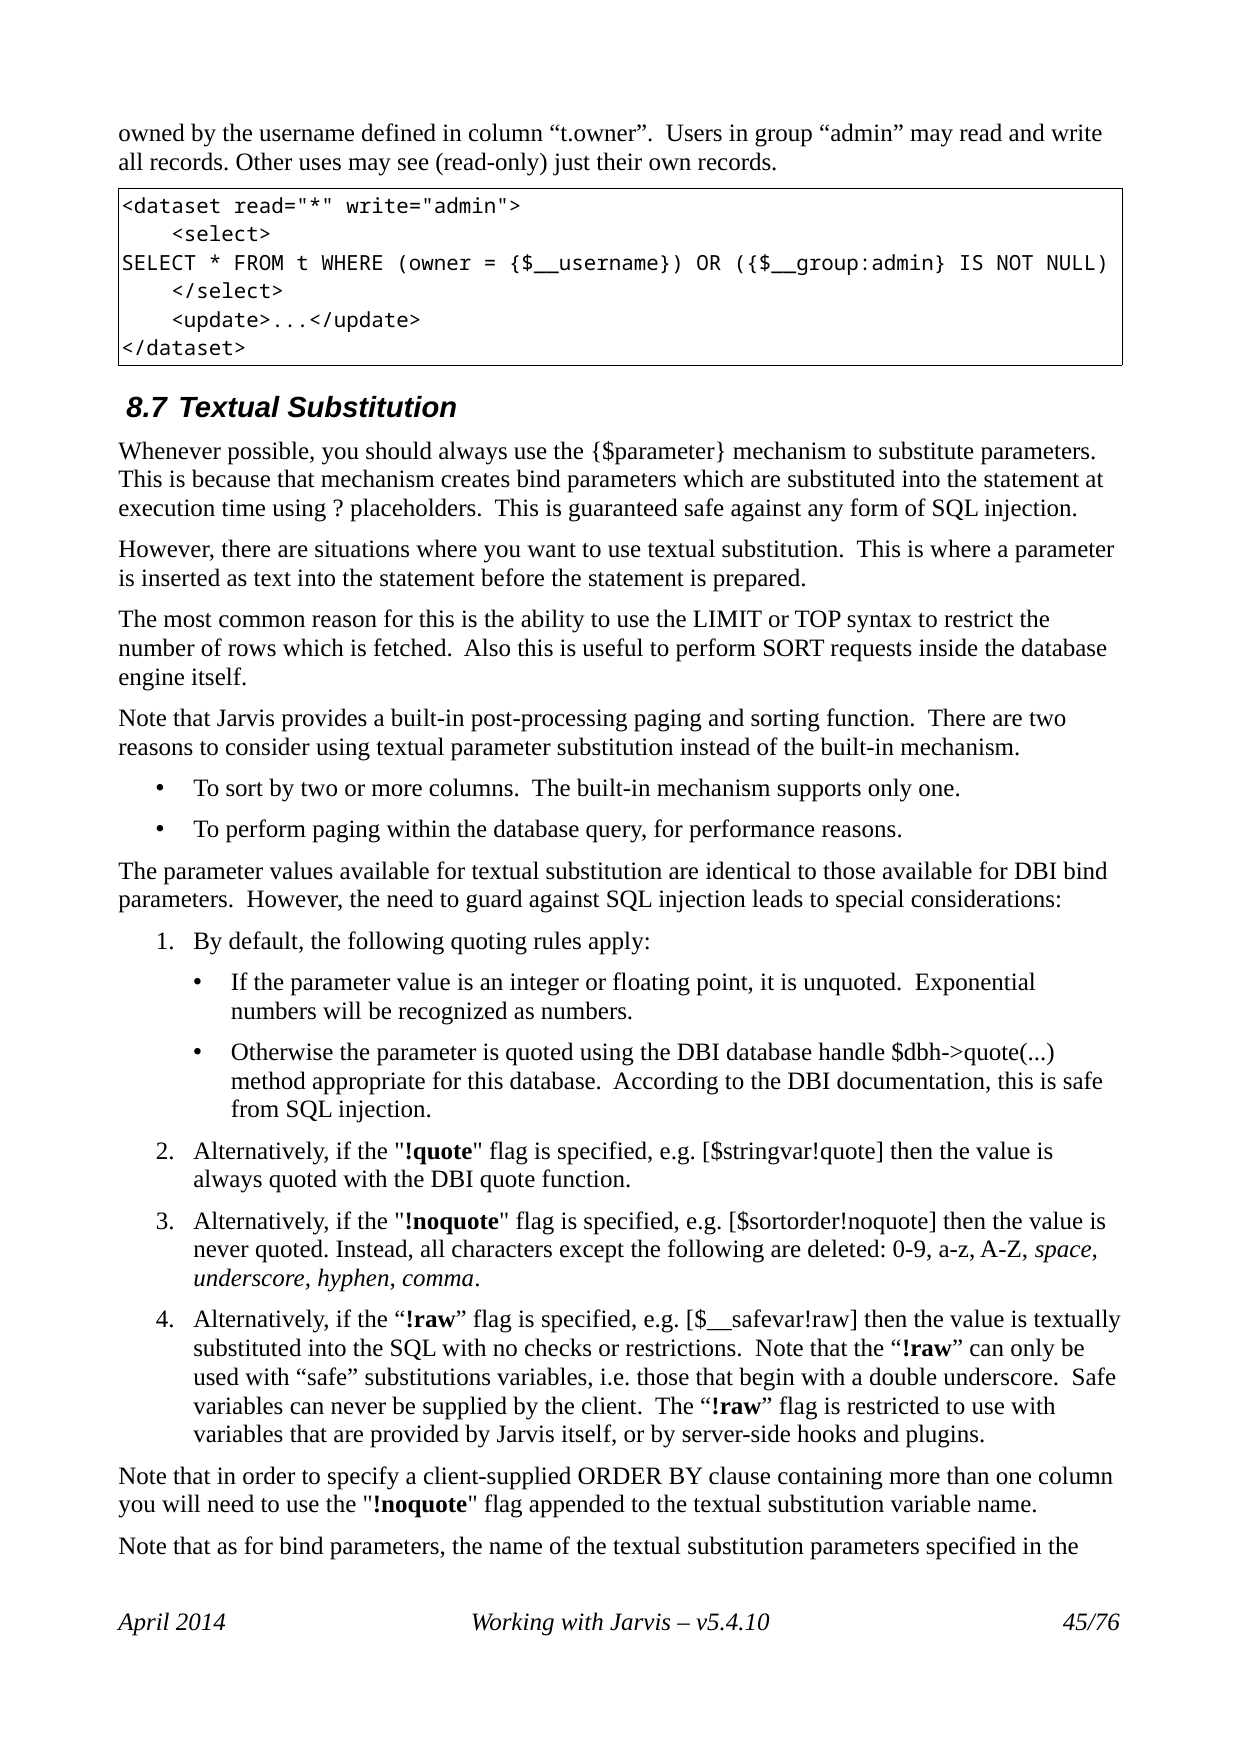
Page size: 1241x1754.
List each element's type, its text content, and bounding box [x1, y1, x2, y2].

text <select> [119, 217, 1122, 245]
list To perform paging within the database query, for performance reasons. [156, 814, 1122, 843]
text <dataset read="*" write="admin"> [119, 189, 1122, 217]
text Whenever possible, you should always use the {$parameter} mechanism to substitute parameters. This is because that mechanism creates bind parameters which are substituted into the statement at execution time using ? placeholders. This is guaranteed safe against any form of SQL injection. [118, 436, 1122, 522]
list Alternatively, if the "!noquote" flag is specified, e.g. [$sortorder!noquote] then the value is never quoted. Instead, all characters except the following are deleted: 0-9, a-z, A-Z, space, underscore, hyphen, comma. [156, 1206, 1122, 1292]
text However, there are situations where you want to use textual substitution. This is where a parameter is inserted as text into the statement before the statement is prepared. [118, 534, 1122, 592]
list Alternatively, if the “!raw” flag is specified, e.g. [$__safevar!raw] then the value is textually substituted into the SQL with no checks or restrictions. Note that the “!raw” can only be used with “safe” substitutions variables, i.e. those that begin with a double underscore. Safe variables can never be supplied by the client. The “!raw” flag is restricted to use with variables that are provided by Jarvis itself, or by server-side hooks and plugins. [156, 1304, 1122, 1448]
text </select> [119, 273, 1122, 302]
text Note that in order to specify a client-supplied ORDER BY clause containing more than one column you will need to use the "!noquote" flag appended to the textual substitution variable name. [118, 1461, 1122, 1518]
list To sort by two or more columns. The built-in mechanism supports only one. [156, 773, 1122, 802]
subtitle Textual Substitution [118, 390, 1122, 423]
text The parameter values available for textual substitution are identical to those available for DBI bind parameters. However, the need to guard against SQL injection leads to special considerations: [118, 856, 1122, 913]
text <update>...</update> [119, 302, 1122, 330]
text owned by the username defined in column “t.owner”. Users in group “admin” may read and write all records. Other uses may see (read-only) just their own records. [118, 118, 1122, 176]
text Note that as for bind parameters, the name of the textual substitution parameters specified in the [118, 1531, 1122, 1559]
text Note that Jarvis provides a built-in post-processing paging and sorting function. There are two reasons to consider using textual parameter substitution instead of the built-in mechanism. [118, 703, 1122, 761]
text </dataset> [119, 330, 1122, 365]
list If the parameter value is an integer or floating point, it is unquoted. Exponential numbers will be recognized as numbers. [193, 967, 1122, 1024]
list Alternatively, if the "!quote" flag is specified, e.g. [$stringvar!quote] then the value is always quoted with the DBI quote function. [156, 1136, 1122, 1193]
text The most common reason for this is the ability to use the LIMIT or TOP syntax to restrict the number of rows which is fetched. Also this is useful to perform SORT requests inside the database engine itself. [118, 604, 1122, 691]
list By default, the following quoting rules apply: [156, 926, 1122, 954]
list Otherwise the parameter is quoted using the DBI database handle $dbh->quote(...) method appropriate for this database. According to the DBI documentation, this is safe from SQL injection. [193, 1037, 1122, 1123]
text SELECT * FROM t WHERE (owner = {$__username}) OR ({$__group:admin} IS NOT NULL) [119, 245, 1122, 273]
